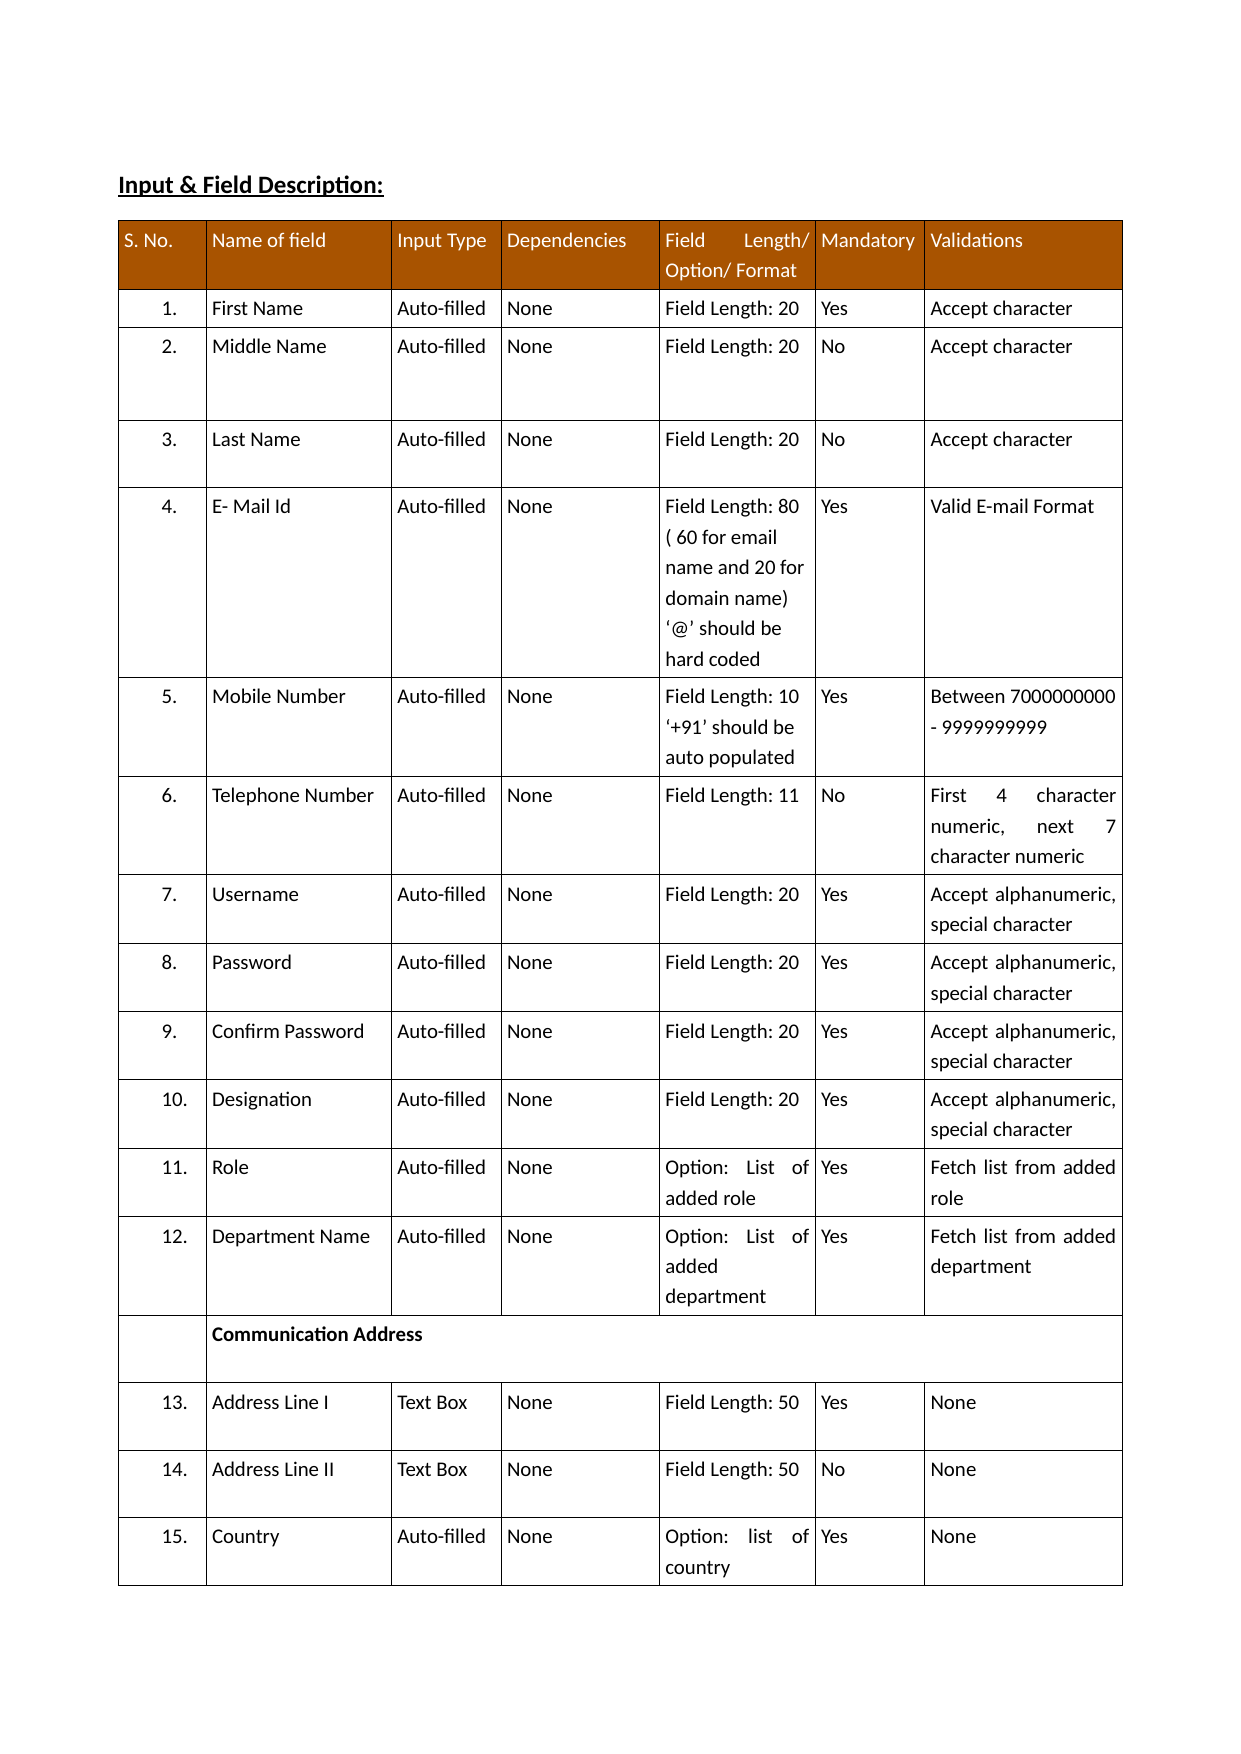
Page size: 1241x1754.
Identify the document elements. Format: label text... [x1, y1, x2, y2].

table_cell Fetch list from added role [925, 1149, 1122, 1216]
table_cell Department Name [207, 1217, 391, 1315]
table_cell [119, 1518, 206, 1585]
table_cell Confirm Password [207, 1012, 391, 1079]
table_cell Auto-filled [392, 1149, 501, 1216]
table_cell None [502, 1451, 659, 1517]
table_cell Designation [207, 1080, 391, 1148]
table_cell None [925, 1383, 1122, 1449]
table_cell Yes [816, 875, 924, 943]
table_cell Field Length: 50 [660, 1451, 815, 1517]
table_cell Accept alphanumeric, special character [925, 944, 1122, 1011]
table_cell None [502, 1383, 659, 1449]
table_cell Valid E-mail Format [925, 488, 1122, 677]
table_cell Auto-filled [392, 1217, 501, 1315]
table_cell Mobile Number [207, 678, 391, 776]
table_cell Fetch list from added department [925, 1217, 1122, 1315]
table_cell Auto-filled [392, 488, 501, 677]
table_cell Middle Name [207, 328, 391, 419]
table_cell None [502, 1080, 659, 1148]
table_cell No [816, 421, 924, 487]
table_cell None [925, 1451, 1122, 1517]
table_cell [119, 1012, 206, 1079]
table_cell Yes [816, 678, 924, 776]
table_cell Field Length: 50 [660, 1383, 815, 1449]
table_cell None [502, 875, 659, 943]
table_cell Accept alphanumeric, special character [925, 875, 1122, 943]
table_cell Option: list of country [660, 1518, 815, 1585]
table_cell None [502, 488, 659, 677]
table_cell None [502, 290, 659, 327]
table_cell Yes [816, 1149, 924, 1216]
table_cell None [502, 1518, 659, 1585]
table_cell First 4 character numeric, next 7 character numeric [925, 777, 1122, 874]
table_cell None [502, 328, 659, 419]
table_cell Last Name [207, 421, 391, 487]
table_cell Field Length: 20 [660, 290, 815, 327]
table_cell Username [207, 875, 391, 943]
table_cell [119, 944, 206, 1011]
table_cell Option: List of added role [660, 1149, 815, 1216]
table_cell [119, 1080, 206, 1148]
table_cell Field Length: 20 [660, 1080, 815, 1148]
table_cell No [816, 328, 924, 419]
table_cell Auto-filled [392, 421, 501, 487]
table_cell No [816, 1451, 924, 1517]
table_cell Field Length: 10 ‘+91’ should be auto populated [660, 678, 815, 776]
table_cell None [502, 678, 659, 776]
table_cell Accept character [925, 290, 1122, 327]
table_cell Auto-filled [392, 1518, 501, 1585]
table_cell Yes [816, 944, 924, 1011]
table_cell Role [207, 1149, 391, 1216]
table_cell [119, 1451, 206, 1517]
table_header Field Length/ Option/ Format [660, 221, 815, 289]
table_cell [119, 678, 206, 776]
table_cell Text Box [392, 1383, 501, 1449]
table_cell First Name [207, 290, 391, 327]
table_cell Field Length: 11 [660, 777, 815, 874]
table_cell Auto-filled [392, 1012, 501, 1079]
table_cell [119, 1149, 206, 1216]
table_cell Yes [816, 1518, 924, 1585]
table_cell Communication Address [207, 1316, 1122, 1382]
table_cell Yes [816, 1012, 924, 1079]
table_cell Auto-filled [392, 777, 501, 874]
table_cell Auto-filled [392, 328, 501, 419]
table_header Validations [925, 221, 1122, 289]
table_cell Address Line II [207, 1451, 391, 1517]
table_header Mandatory [816, 221, 924, 289]
table_cell Address Line I [207, 1383, 391, 1449]
table_cell Auto-filled [392, 944, 501, 1011]
table_cell Field Length: 20 [660, 328, 815, 419]
table_cell Telephone Number [207, 777, 391, 874]
table_header S. No. [119, 221, 206, 289]
table_cell None [502, 1012, 659, 1079]
table_cell Yes [816, 1217, 924, 1315]
table_cell Accept character [925, 328, 1122, 419]
table_cell Field Length: 20 [660, 421, 815, 487]
table_cell Accept alphanumeric, special character [925, 1080, 1122, 1148]
table_cell None [502, 1217, 659, 1315]
table_cell Accept alphanumeric, special character [925, 1012, 1122, 1079]
table_cell [119, 488, 206, 677]
table_header Input Type [392, 221, 501, 289]
text Input & Field Description: [118, 169, 1122, 200]
table_cell Text Box [392, 1451, 501, 1517]
table_cell [119, 875, 206, 943]
table_cell Yes [816, 1080, 924, 1148]
table_cell Country [207, 1518, 391, 1585]
table_cell None [502, 944, 659, 1011]
table_cell [119, 777, 206, 874]
table_cell None [502, 1149, 659, 1216]
table_cell [119, 290, 206, 327]
table_cell Auto-filled [392, 875, 501, 943]
table_cell Yes [816, 290, 924, 327]
table_cell Field Length: 20 [660, 1012, 815, 1079]
table_header Dependencies [502, 221, 659, 289]
table_cell [119, 1316, 206, 1382]
table_cell Password [207, 944, 391, 1011]
table_cell Field Length: 20 [660, 944, 815, 1011]
table_cell Yes [816, 1383, 924, 1449]
table_cell [119, 1383, 206, 1449]
table_cell Option: List of added department [660, 1217, 815, 1315]
table_cell Auto-filled [392, 290, 501, 327]
table_cell Auto-filled [392, 1080, 501, 1148]
table_cell None [502, 777, 659, 874]
table_cell [119, 1217, 206, 1315]
table_header Name of field [207, 221, 391, 289]
table_cell Accept character [925, 421, 1122, 487]
table_cell [119, 421, 206, 487]
table_cell E- Mail Id [207, 488, 391, 677]
table_cell None [502, 421, 659, 487]
table_cell Between 7000000000 - 9999999999 [925, 678, 1122, 776]
table_cell No [816, 777, 924, 874]
table_cell Yes [816, 488, 924, 677]
table_cell [119, 328, 206, 419]
table_cell Field Length: 80 ( 60 for email name and 20 for domain name) ‘@’ should be hard coded [660, 488, 815, 677]
table_cell None [925, 1518, 1122, 1585]
table_cell Auto-filled [392, 678, 501, 776]
table_cell Field Length: 20 [660, 875, 815, 943]
